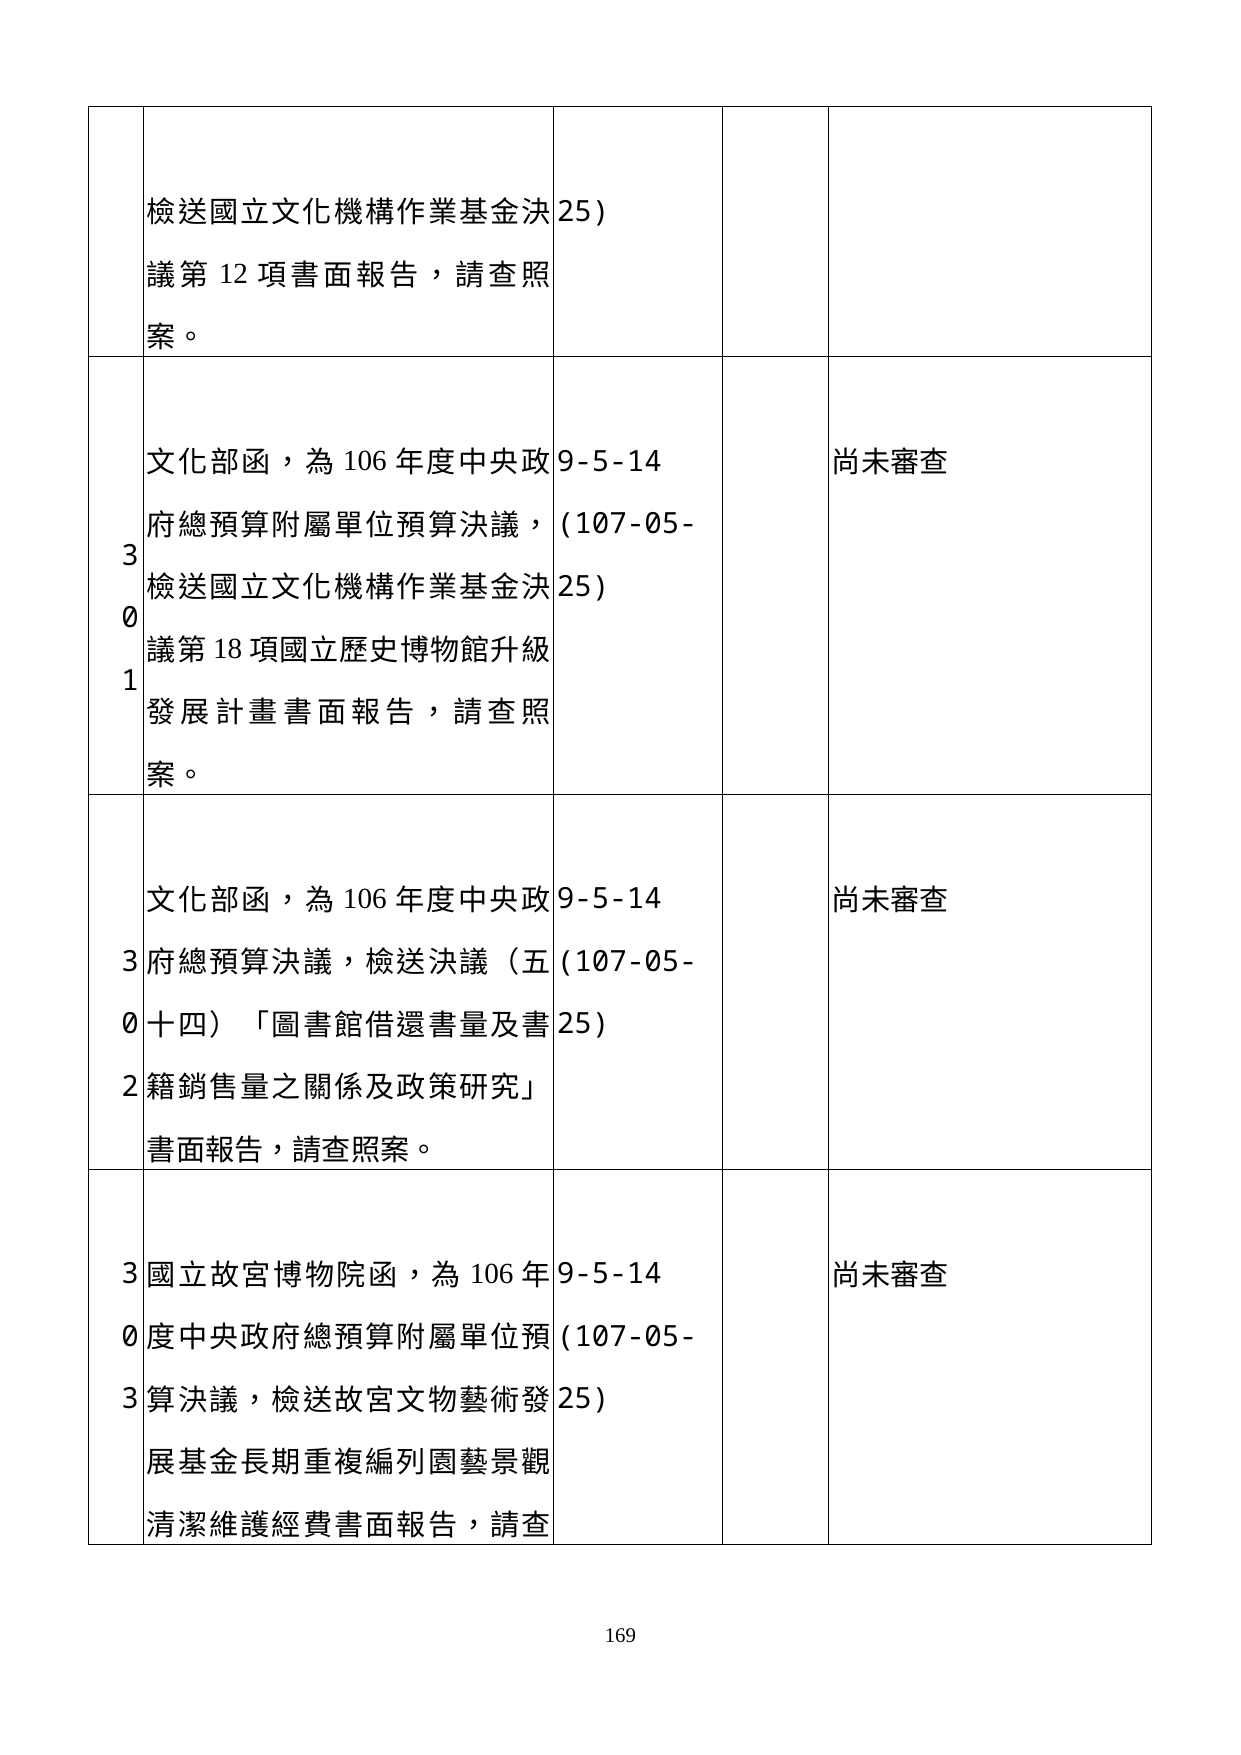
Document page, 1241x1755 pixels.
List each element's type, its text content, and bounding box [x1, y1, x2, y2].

table_cell [723, 357, 828, 793]
table_cell [829, 107, 1151, 356]
table_cell [723, 107, 828, 356]
table_cell 文化部函，為106年度中央政府總預算附屬單位預算決議，檢送國立文化機構作業基金決議第18項國立歷史博物館升級發展計畫書面報告，請查照案。 [144, 357, 553, 793]
table_cell 尚未審查 [829, 795, 1151, 1168]
table_cell 檢送國立文化機構作業基金決議第12項書面報告，請查照案。 [144, 107, 553, 356]
table_cell 文化部函，為106年度中央政府總預算決議，檢送決議（五十四）「圖書館借還書量及書籍銷售量之關係及政策研究」書面報告，請查照案。 [144, 795, 553, 1168]
table_cell [723, 795, 828, 1168]
table_cell 9-5-14 (107-05-25) [554, 357, 722, 793]
table_cell [89, 357, 143, 793]
table_cell 9-5-14 (107-05-25) [554, 1170, 722, 1543]
table_cell 國立故宮博物院函，為106年度中央政府總預算附屬單位預算決議，檢送故宮文物藝術發展基金長期重複編列園藝景觀清潔維護經費書面報告，請查 [144, 1170, 553, 1543]
table_cell [89, 1170, 143, 1543]
table_cell 9-5-14 (107-05-25) [554, 795, 722, 1168]
table_cell [89, 795, 143, 1168]
table_cell [723, 1170, 828, 1543]
table_cell 尚未審查 [829, 357, 1151, 793]
table_cell 25) [554, 107, 722, 356]
table_cell [89, 107, 143, 356]
table_cell 尚未審查 [829, 1170, 1151, 1543]
